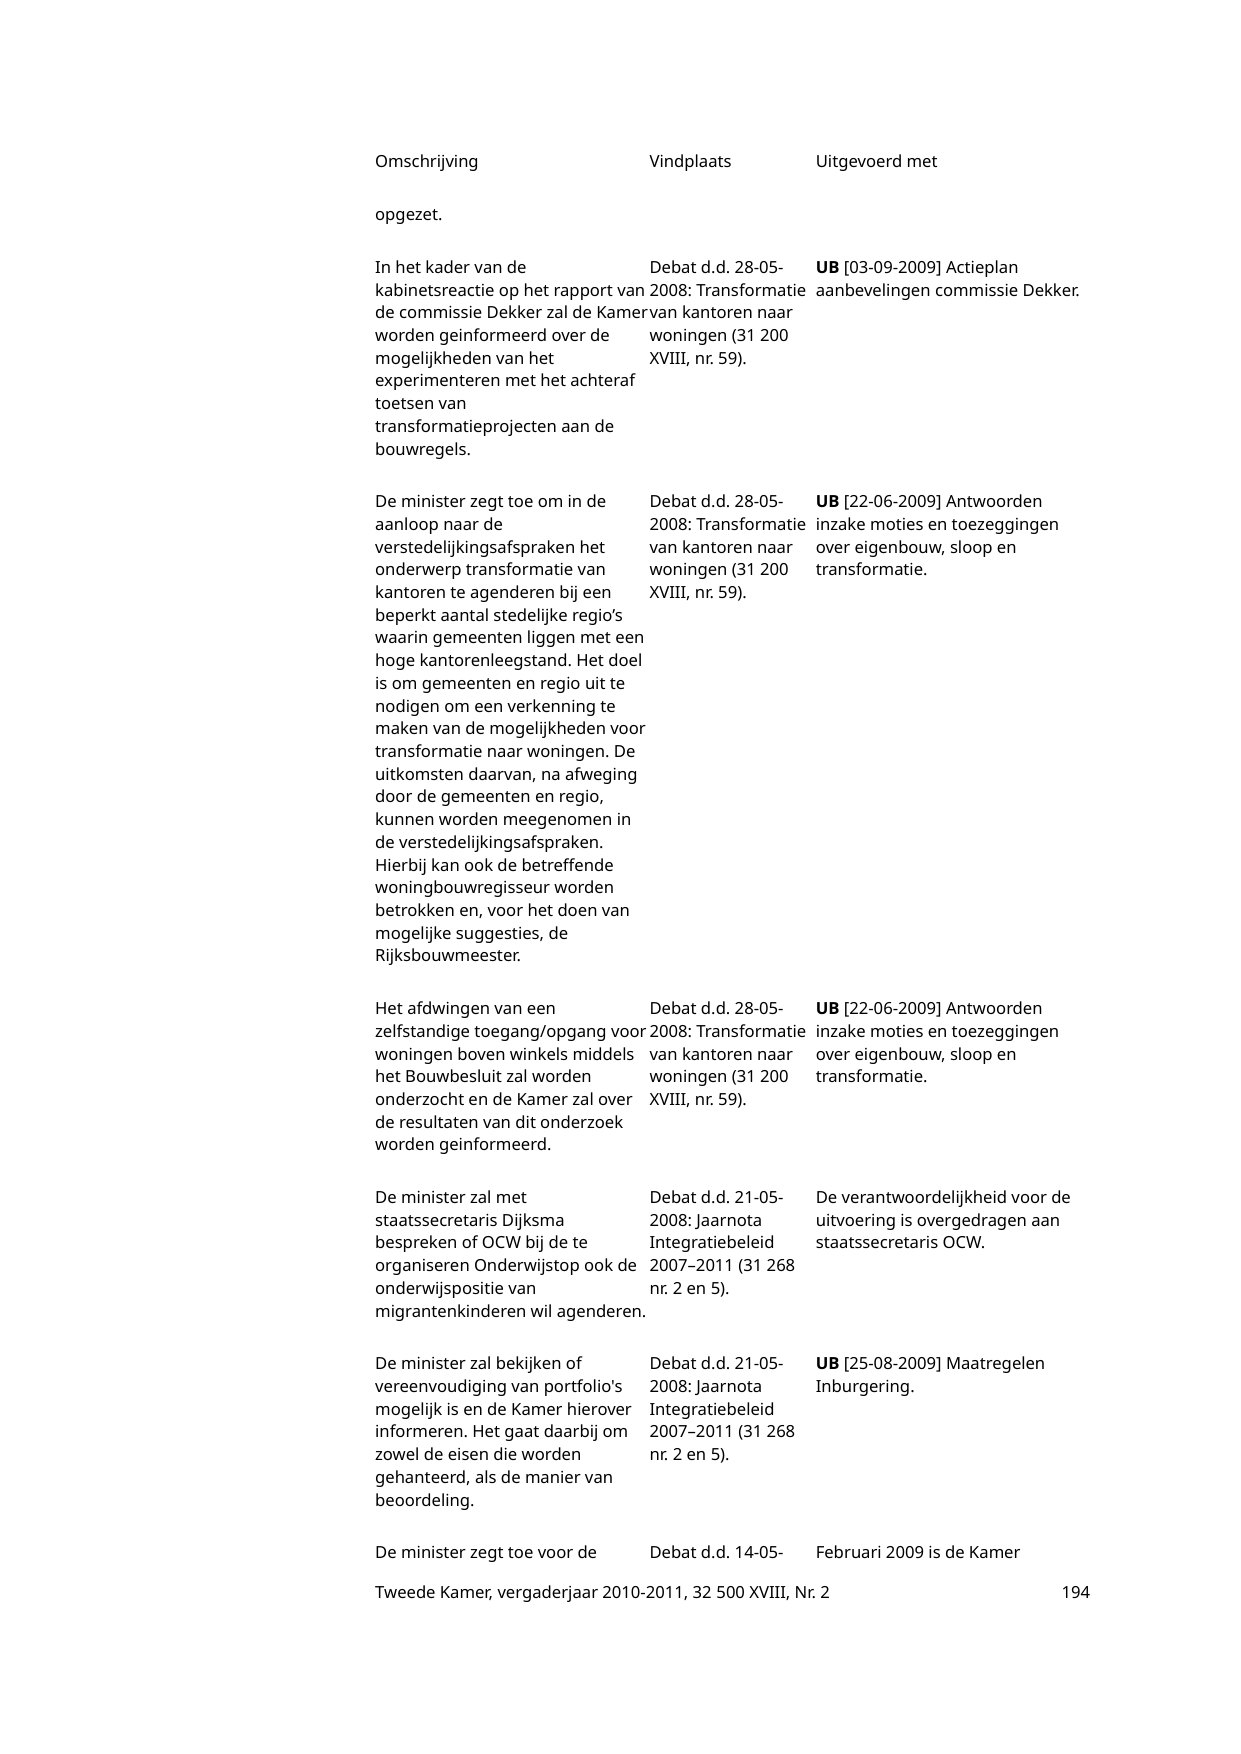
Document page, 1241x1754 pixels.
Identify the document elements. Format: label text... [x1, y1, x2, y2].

table_cell opgezet. [375, 203, 649, 255]
table_cell Debat d.d. 28-05-2008: Transformatie van kantoren naar woningen (31 200 XVIII, nr. 59). [649, 255, 816, 490]
table_cell Februari 2009 is de Kamer [816, 1541, 1090, 1563]
table_cell Debat d.d. 28-05-2008: Transformatie van kantoren naar woningen (31 200 XVIII, nr. 59). [649, 490, 816, 997]
table_header Vindplaats [649, 150, 816, 203]
table_cell De minister zegt toe voor de [375, 1541, 649, 1563]
table_cell In het kader van de kabinetsreactie op het rapport van de commissie Dekker zal de Kamer worden geinformeerd over de mogelijkheden van het experimenteren met het achteraf toetsen van transformatieprojecten aan de bouwregels. [375, 255, 649, 490]
table_cell De minister zegt toe om in de aanloop naar de verstedelijkingsafspraken het onderwerp transformatie van kantoren te agenderen bij een beperkt aantal stedelijke regio’s waarin gemeenten liggen met een hoge kantorenleegstand. Het doel is om gemeenten en regio uit te nodigen om een verkenning te maken van de mogelijkheden voor transformatie naar woningen. De uitkomsten daarvan, na afweging door de gemeenten en regio, kunnen worden meegenomen in de verstedelijkingsafspraken. Hierbij kan ook de betreffende woningbouwregisseur worden betrokken en, voor het doen van mogelijke suggesties, de Rijksbouwmeester. [375, 490, 649, 997]
table_cell UB [22-06-2009] Antwoorden inzake moties en toezeggingen over eigenbouw, sloop en transformatie. [816, 490, 1090, 997]
table_cell De verantwoordelijkheid voor de uitvoering is overgedragen aan staatssecretaris OCW. [816, 1186, 1090, 1352]
table_header Uitgevoerd met [816, 150, 1090, 203]
table_cell Debat d.d. 21-05-2008: Jaarnota Integratiebeleid 2007–2011 (31 268 nr. 2 en 5). [649, 1186, 816, 1352]
table_cell UB [03-09-2009] Actieplan aanbevelingen commissie Dekker. [816, 255, 1090, 490]
table_cell Debat d.d. 28-05-2008: Transformatie van kantoren naar woningen (31 200 XVIII, nr. 59). [649, 997, 816, 1186]
table_cell Het afdwingen van een zelfstandige toegang/opgang voor woningen boven winkels middels het Bouwbesluit zal worden onderzocht en de Kamer zal over de resultaten van dit onderzoek worden geinformeerd. [375, 997, 649, 1186]
table_cell [816, 203, 1090, 255]
table_cell [649, 203, 816, 255]
table_cell Debat d.d. 21-05-2008: Jaarnota Integratiebeleid 2007–2011 (31 268 nr. 2 en 5). [649, 1352, 816, 1541]
table_cell De minister zal met staatssecretaris Dijksma bespreken of OCW bij de te organiseren Onderwijstop ook de onderwijspositie van migrantenkinderen wil agenderen. [375, 1186, 649, 1352]
table_cell UB [22-06-2009] Antwoorden inzake moties en toezeggingen over eigenbouw, sloop en transformatie. [816, 997, 1090, 1186]
table_header Omschrijving [375, 150, 649, 203]
table_cell Debat d.d. 14-05- [649, 1541, 816, 1563]
table_cell UB [25-08-2009] Maatregelen Inburgering. [816, 1352, 1090, 1541]
table_cell De minister zal bekijken of vereenvoudiging van portfolio's mogelijk is en de Kamer hierover informeren. Het gaat daarbij om zowel de eisen die worden gehanteerd, als de manier van beoordeling. [375, 1352, 649, 1541]
